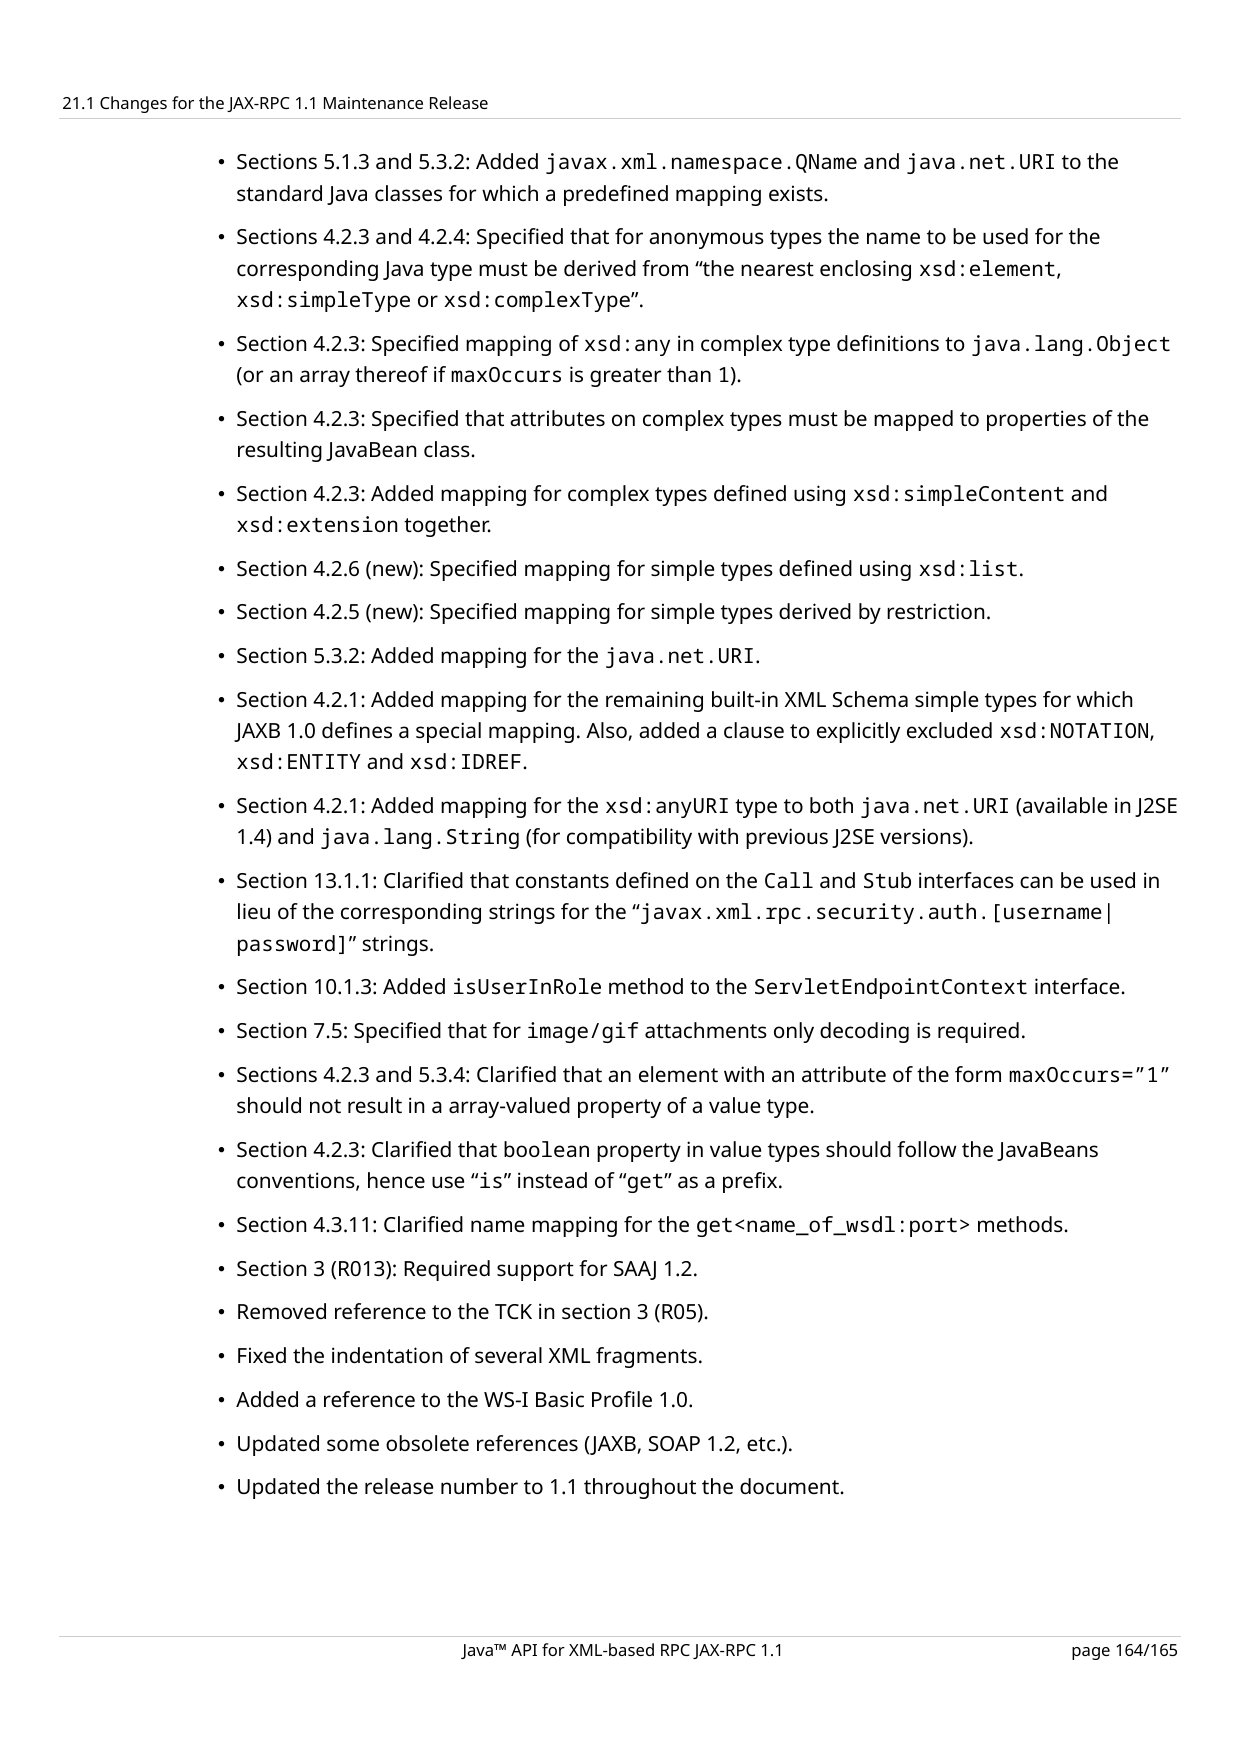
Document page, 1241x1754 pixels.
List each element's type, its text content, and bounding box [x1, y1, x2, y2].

list Section 4.2.3: Clarified that boolean property in value types should follow the JavaBeans conventions, hence use “is” instead of “get” as a prefix. [221, 1135, 1181, 1195]
list Sections 4.2.3 and 5.3.4: Clarified that an element with an attribute of the form maxOccurs=”1” should not result in a array-valued property of a value type. [221, 1060, 1181, 1120]
list Sections 5.1.3 and 5.3.2: Added javax.xml.namespace.QName and java.net.URI to the standard Java classes for which a predefined mapping exists. [221, 147, 1181, 207]
list Section 4.2.6 (new): Specified mapping for simple types defined using xsd:list. [221, 554, 1181, 582]
list Updated the release number to 1.1 throughout the document. [221, 1472, 1181, 1501]
list Sections 4.2.3 and 4.2.4: Specified that for anonymous types the name to be used for the corresponding Java type must be derived from “the nearest enclosing xsd:element, xsd:simpleType or xsd:complexType”. [221, 222, 1181, 313]
list Removed reference to the TCK in section 3 (R05). [221, 1297, 1181, 1326]
list Added a reference to the WS-I Basic Profile 1.0. [221, 1385, 1181, 1413]
list Fixed the indentation of several XML fragments. [221, 1341, 1181, 1370]
list Section 4.2.3: Specified that attributes on complex types must be mapped to properties of the resulting JavaBean class. [221, 404, 1181, 463]
list Updated some obsolete references (JAXB, SOAP 1.2, etc.). [221, 1429, 1181, 1457]
list Section 4.2.1: Added mapping for the remaining built-in XML Schema simple types for which JAXB 1.0 defines a special mapping. Also, added a clause to explicitly excluded xsd:NOTATION, xsd:ENTITY and xsd:IDREF. [221, 685, 1181, 776]
list Section 13.1.1: Clarified that constants defined on the Call and Stub interfaces can be used in lieu of the corresponding strings for the “javax.xml.rpc.security.auth.[username|password]” strings. [221, 866, 1181, 957]
list Section 4.3.11: Clarified name mapping for the get<name_of_wsdl:port> methods. [221, 1210, 1181, 1238]
list Section 4.2.3: Added mapping for complex types defined using xsd:simpleContent and xsd:extension together. [221, 479, 1181, 538]
list Section 4.2.5 (new): Specified mapping for simple types derived by restriction. [221, 597, 1181, 626]
list Section 4.2.1: Added mapping for the xsd:anyURI type to both java.net.URI (available in J2SE 1.4) and java.lang.String (for compatibility with previous J2SE versions). [221, 791, 1181, 851]
list Section 10.1.3: Added isUserInRole method to the ServletEndpointContext interface. [221, 972, 1181, 1001]
list Section 3 (R013): Required support for SAAJ 1.2. [221, 1254, 1181, 1282]
list Section 7.5: Specified that for image/gif attachments only decoding is required. [221, 1016, 1181, 1045]
list Section 4.2.3: Specified mapping of xsd:any in complex type definitions to java.lang.Object (or an array thereof if maxOccurs is greater than 1). [221, 329, 1181, 388]
list Section 5.3.2: Added mapping for the java.net.URI. [221, 641, 1181, 670]
